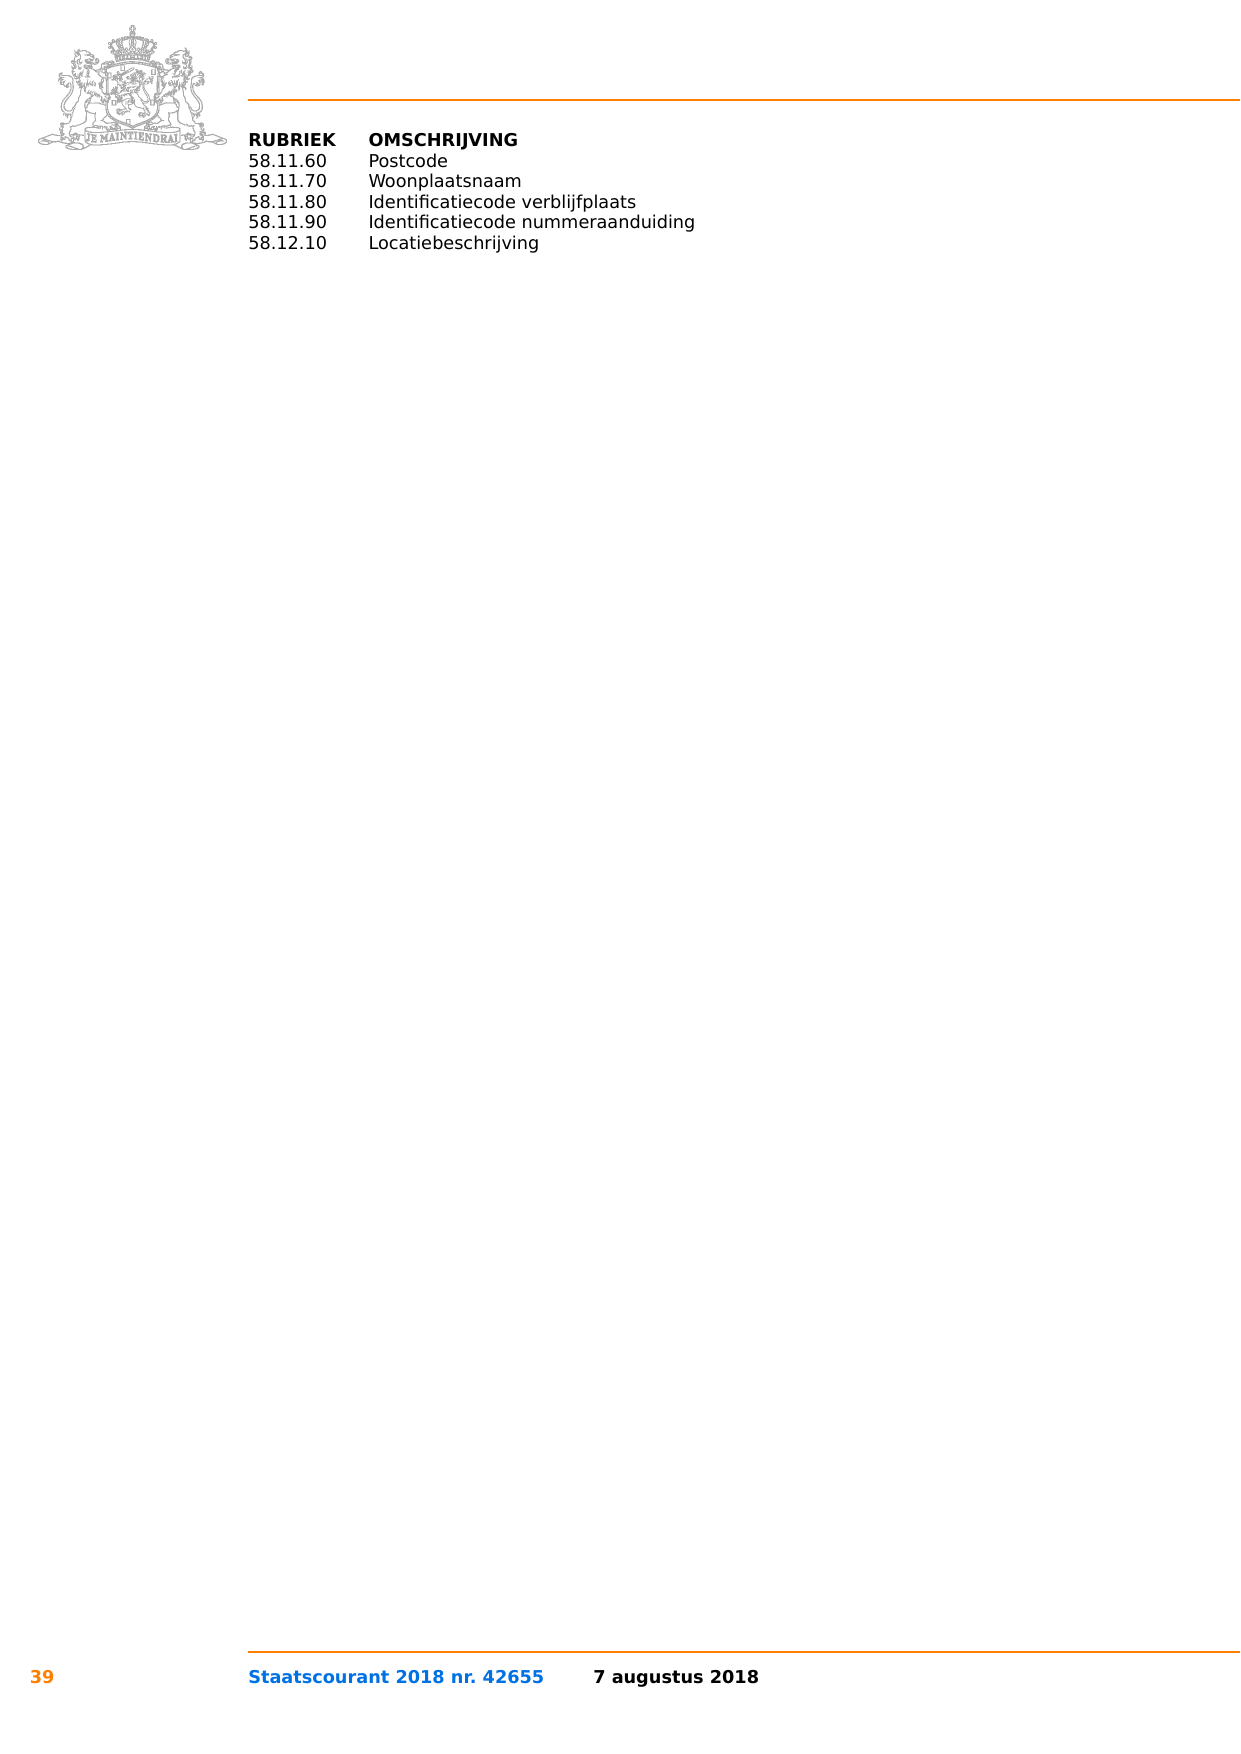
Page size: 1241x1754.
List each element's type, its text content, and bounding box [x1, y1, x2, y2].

table_cell Locatiebeschrijving [363, 233, 1163, 254]
table_cell 58.11.60 [248, 151, 362, 171]
table_cell Identificatiecode verblijfplaats [363, 192, 1163, 212]
table_cell 58.11.80 [248, 192, 362, 212]
table_cell 58.11.70 [248, 171, 362, 192]
table_cell Woonplaatsnaam [363, 171, 1163, 192]
table_cell 58.12.10 [248, 233, 362, 254]
table_header OMSCHRIJVING [363, 130, 1163, 151]
table_cell 58.11.90 [248, 213, 362, 233]
table_cell Identificatiecode nummeraanduiding [363, 213, 1163, 233]
picture [38, 25, 227, 150]
table_cell Postcode [363, 151, 1163, 171]
table_header RUBRIEK [248, 130, 362, 151]
